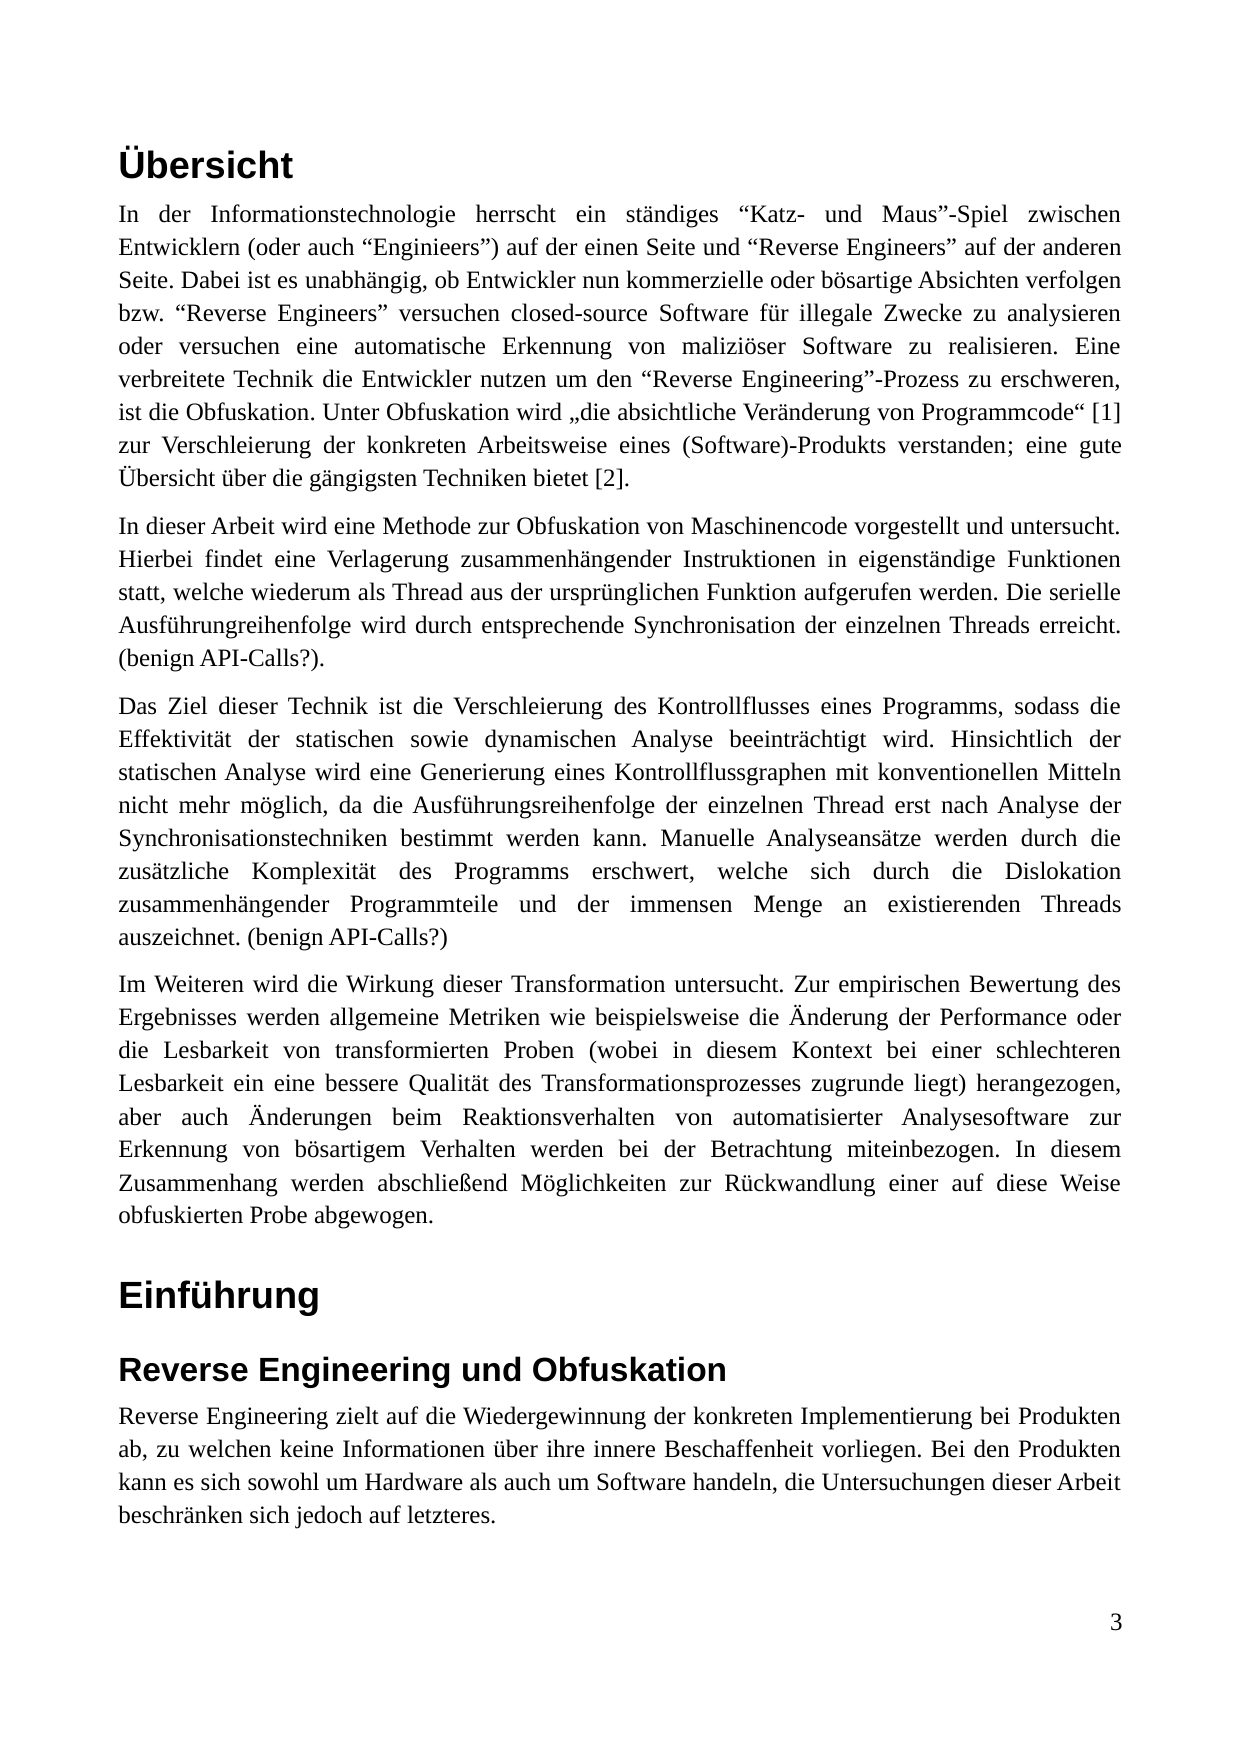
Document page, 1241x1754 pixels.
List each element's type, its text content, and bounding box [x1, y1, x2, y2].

subtitle Reverse Engineering und Obfuskation [118, 1350, 1122, 1389]
text In dieser Arbeit wird eine Methode zur Obfuskation von Maschinencode vorgestellt und untersucht. Hierbei findet eine Verlagerung zusammenhängender Instruktionen in eigenständige Funktionen statt, welche wiederum als Thread aus der ursprünglichen Funktion aufgerufen werden. Die serielle Ausführungreihenfolge wird durch entsprechende Synchronisation der einzelnen Threads erreicht. (benign API-Calls?). [118, 511, 1122, 672]
subtitle Übersicht [118, 143, 1122, 187]
text Reverse Engineering zielt auf die Wiedergewinnung der konkreten Implementierung bei Produkten ab, zu welchen keine Informationen über ihre innere Beschaffenheit vorliegen. Bei den Produkten kann es sich sowohl um Hardware als auch um Software handeln, die Untersuchungen dieser Arbeit beschränken sich jedoch auf letzteres. [118, 1401, 1122, 1529]
text Im Weiteren wird die Wirkung dieser Transformation untersucht. Zur empirischen Bewertung des Ergebnisses werden allgemeine Metriken wie beispielsweise die Änderung der Performance oder die Lesbarkeit von transformierten Proben (wobei in diesem Kontext bei einer schlechteren Lesbarkeit ein eine bessere Qualität des Transformationsprozesses zugrunde liegt) herangezogen, aber auch Änderungen beim Reaktionsverhalten von automatisierter Analysesoftware zur Erkennung von bösartigem Verhalten werden bei der Betrachtung miteinbezogen. In diesem Zusammenhang werden abschließend Möglichkeiten zur Rückwandlung einer auf diese Weise obfuskierten Probe abgewogen. [118, 969, 1122, 1229]
subtitle Einführung [118, 1273, 1122, 1317]
text Das Ziel dieser Technik ist die Verschleierung des Kontrollflusses eines Programms, sodass die Effektivität der statischen sowie dynamischen Analyse beeinträchtigt wird. Hinsichtlich der statischen Analyse wird eine Generierung eines Kontrollflussgraphen mit konventionellen Mitteln nicht mehr möglich, da die Ausführungsreihenfolge der einzelnen Thread erst nach Analyse der Synchronisationstechniken bestimmt werden kann. Manuelle Analyseansätze werden durch die zusätzliche Komplexität des Programms erschwert, welche sich durch die Dislokation zusammenhängender Programmteile und der immensen Menge an existierenden Threads auszeichnet. (benign API-Calls?) [118, 691, 1122, 951]
text In der Informationstechnologie herrscht ein ständiges “Katz- und Maus”-Spiel zwischen Entwicklern (oder auch “Enginieers”) auf der einen Seite und “Reverse Engineers” auf der anderen Seite. Dabei ist es unabhängig, ob Entwickler nun kommerzielle oder bösartige Absichten verfolgen bzw. “Reverse Engineers” versuchen closed-source Software für illegale Zwecke zu analysieren oder versuchen eine automatische Erkennung von maliziöser Software zu realisieren. Eine verbreitete Technik die Entwickler nutzen um den “Reverse Engineering”-Prozess zu erschweren, ist die Obfuskation. Unter Obfuskation wird „die absichtliche Veränderung von Programmcode“ [1] zur Verschleierung der konkreten Arbeitsweise eines (Software)-Produkts verstanden; eine gute Übersicht über die gängigsten Techniken bietet [2]. [118, 199, 1122, 492]
